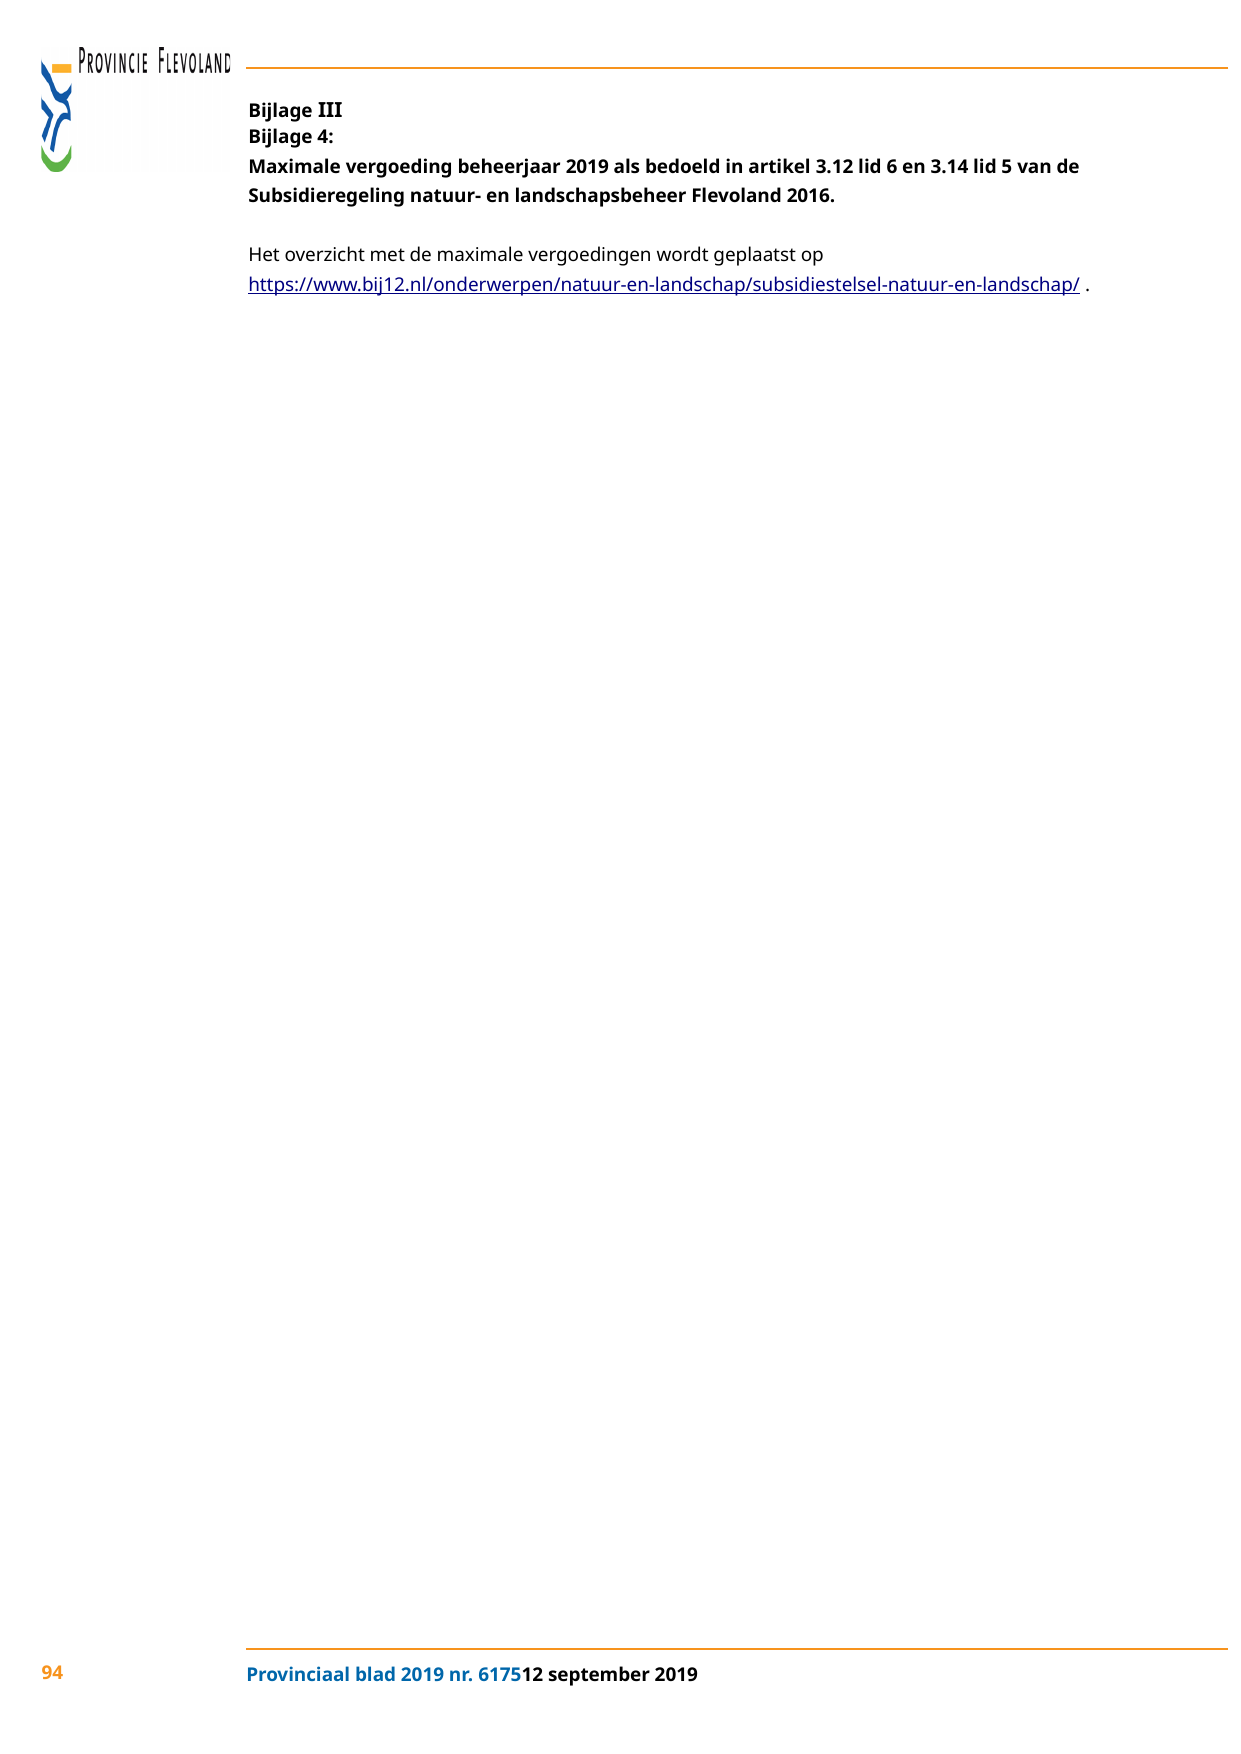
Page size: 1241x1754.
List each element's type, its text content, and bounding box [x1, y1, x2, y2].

text Bijlage 4: [248, 123, 1152, 149]
text Maximale vergoeding beheerjaar 2019 als bedoeld in artikel 3.12 lid 6 en 3.14 lid 5 van de Subsidieregeling natuur- en landschapsbeheer Flevoland 2016. [248, 153, 1152, 208]
picture [41, 47, 231, 172]
text Het overzicht met de maximale vergoedingen wordt geplaatst op https://www.bij12.nl/onderwerpen/natuur-en-landschap/subsidiestelsel-natuur-en-landschap/ . [248, 242, 1152, 297]
text Bijlage III [248, 95, 1152, 123]
